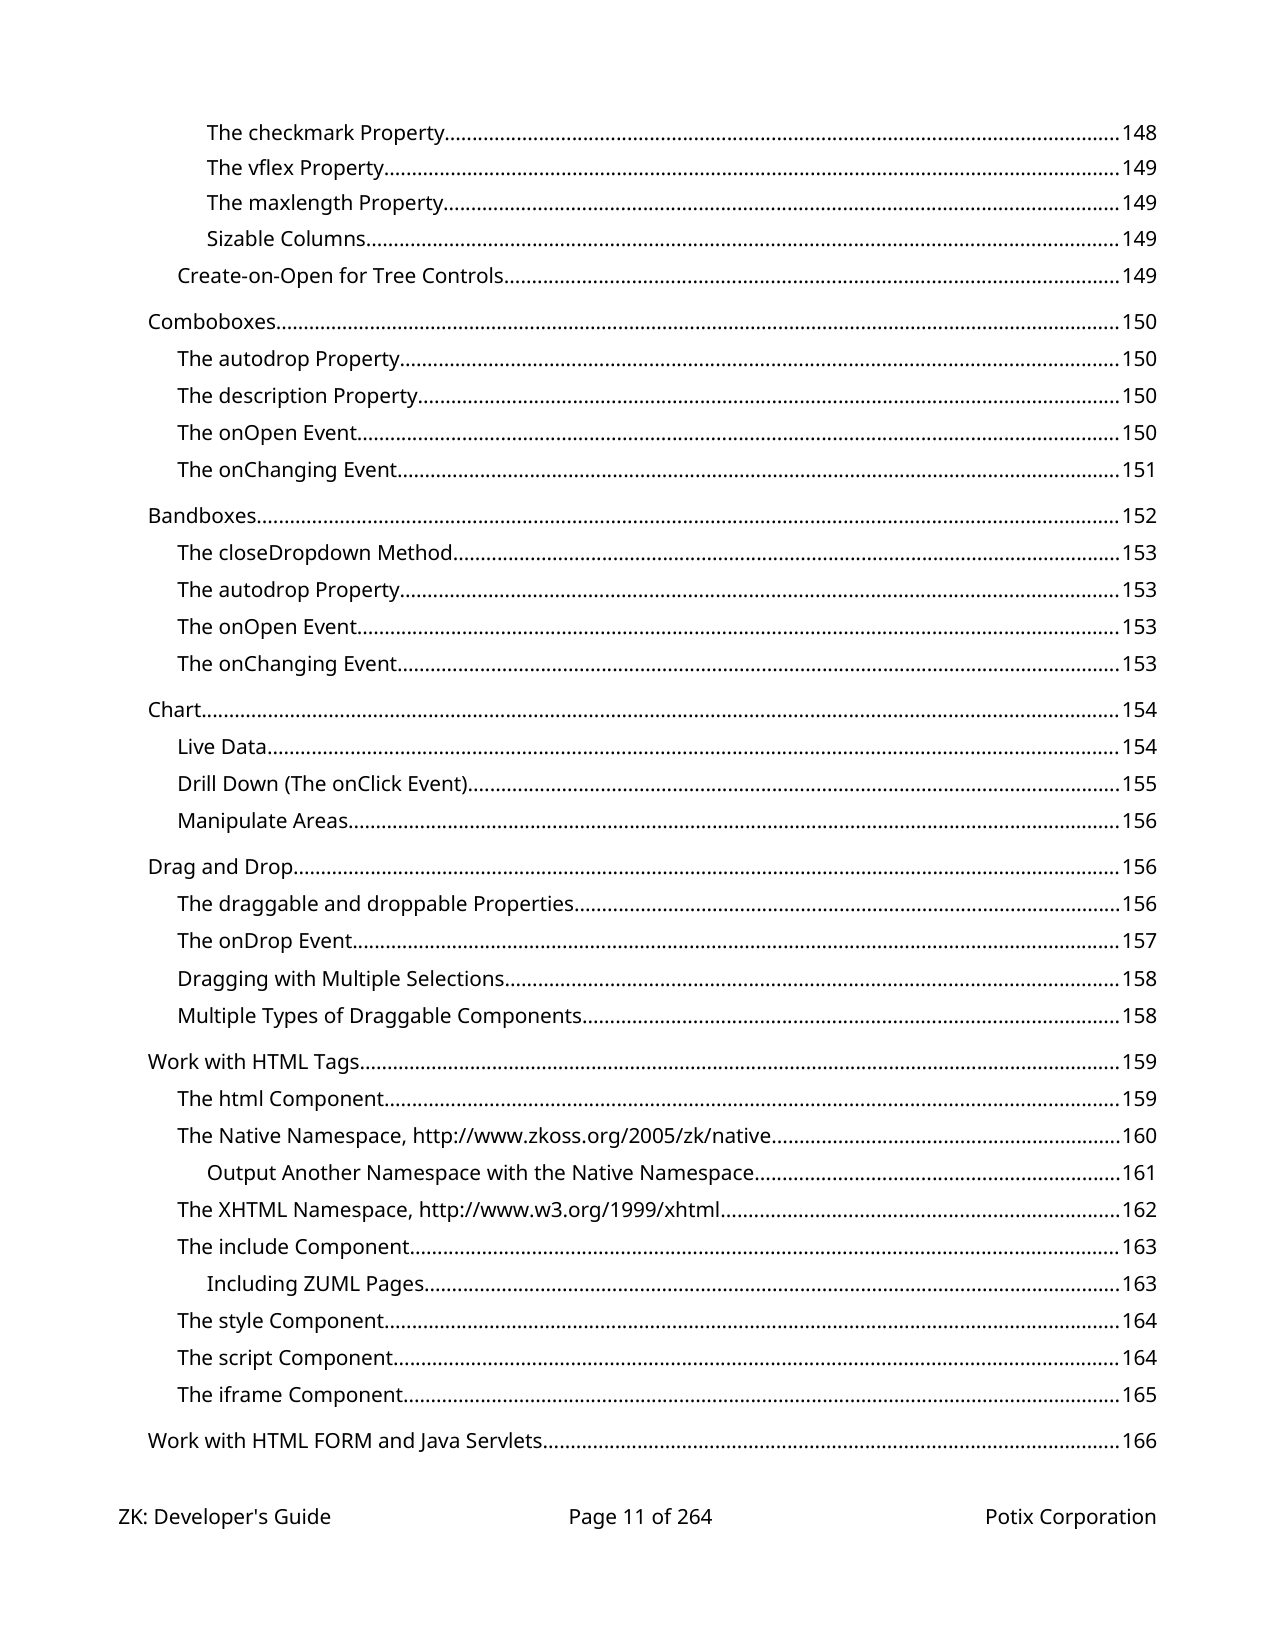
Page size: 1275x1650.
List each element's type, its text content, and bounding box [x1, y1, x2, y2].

text The include Component 163 [177, 1232, 1157, 1260]
text Drill Down (The onClick Event) 155 [177, 769, 1157, 798]
text Including ZUML Pages 163 [207, 1269, 1157, 1297]
text The style Component 164 [177, 1306, 1157, 1334]
text The html Component 159 [177, 1084, 1157, 1112]
text Output Another Namespace with the Native Namespace 161 [207, 1158, 1157, 1186]
text The onDrop Event 157 [177, 927, 1157, 955]
text The Native Namespace, http://www.zkoss.org/2005/zk/native 160 [177, 1121, 1157, 1149]
text The onOpen Event 153 [177, 612, 1157, 641]
text Work with HTML Tags 159 [148, 1047, 1157, 1075]
text The checkmark Property 148 [207, 118, 1157, 146]
text Bandboxes 152 [148, 501, 1157, 529]
text Chart 154 [148, 695, 1157, 723]
text The onChanging Event 151 [177, 455, 1157, 483]
text The onChanging Event 153 [177, 649, 1157, 678]
text Multiple Types of Draggable Components 158 [177, 1001, 1157, 1029]
text Create-on-Open for Tree Controls 149 [177, 261, 1157, 289]
text Dragging with Multiple Selections 158 [177, 964, 1157, 992]
text The description Property 150 [177, 381, 1157, 409]
text The maxlength Property 149 [207, 188, 1157, 217]
text The autodrop Property 153 [177, 575, 1157, 603]
text The onOpen Event 150 [177, 418, 1157, 446]
text Manipulate Areas 156 [177, 807, 1157, 835]
text The autodrop Property 150 [177, 344, 1157, 372]
text Sizable Columns 149 [207, 224, 1157, 252]
text The closeDropdown Method 153 [177, 538, 1157, 566]
text The draggable and droppable Properties 156 [177, 889, 1157, 918]
text The iframe Component 165 [177, 1381, 1157, 1409]
text Work with HTML FORM and Java Servlets 166 [148, 1426, 1157, 1455]
text The script Component 164 [177, 1343, 1157, 1372]
text The vflex Property 149 [207, 153, 1157, 182]
text Live Data 154 [177, 732, 1157, 761]
text The XHTML Namespace, http://www.w3.org/1999/xhtml 162 [177, 1195, 1157, 1223]
text Comboboxes 150 [148, 307, 1157, 335]
text Drag and Drop 156 [148, 852, 1157, 881]
